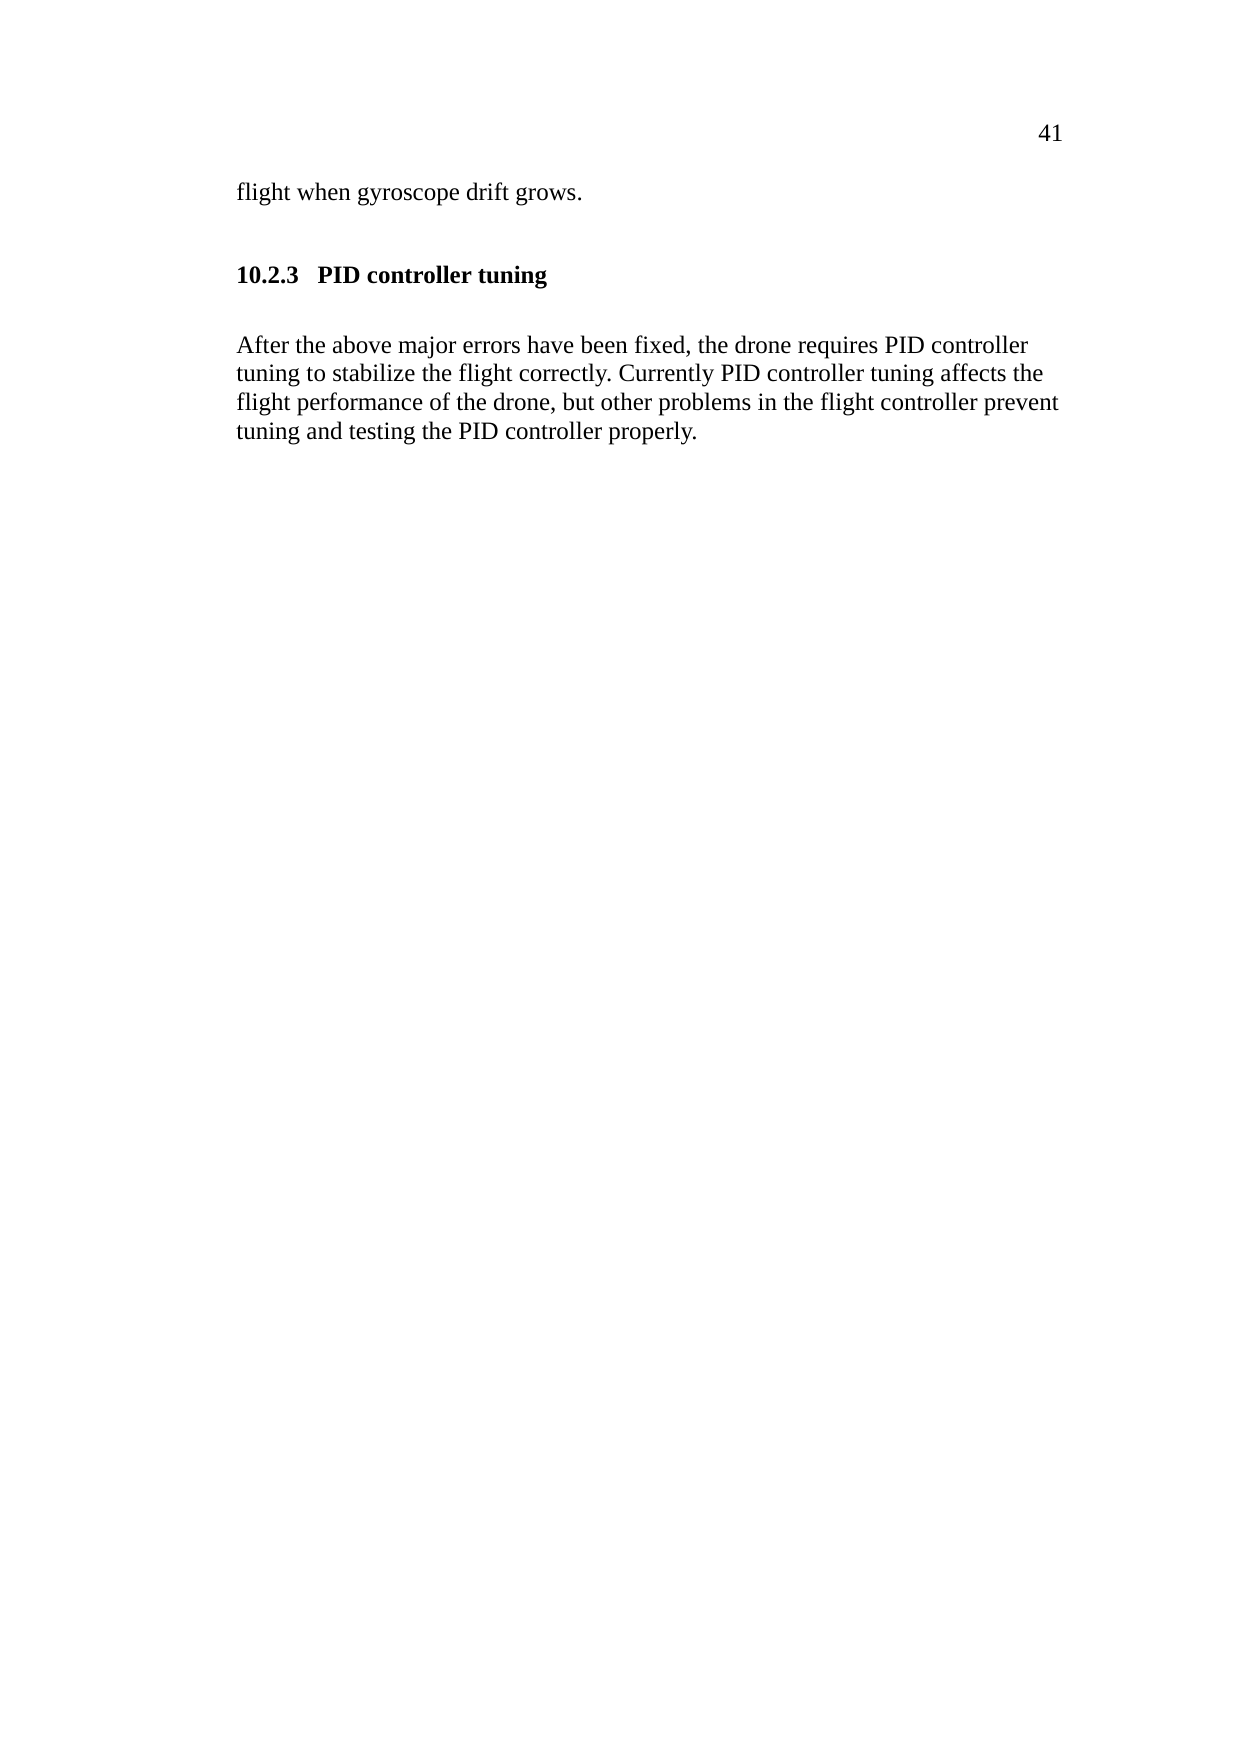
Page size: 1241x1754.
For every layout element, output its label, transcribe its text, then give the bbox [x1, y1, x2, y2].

text flight when gyroscope drift grows. [236, 177, 1063, 206]
text After the above major errors have been fixed, the drone requires PID controller tuning to stabilize the flight correctly. Currently PID controller tuning affects the flight performance of the drone, but other problems in the flight controller prevent tuning and testing the PID controller properly. [236, 330, 1063, 445]
subtitle PID controller tuning [236, 260, 1063, 288]
